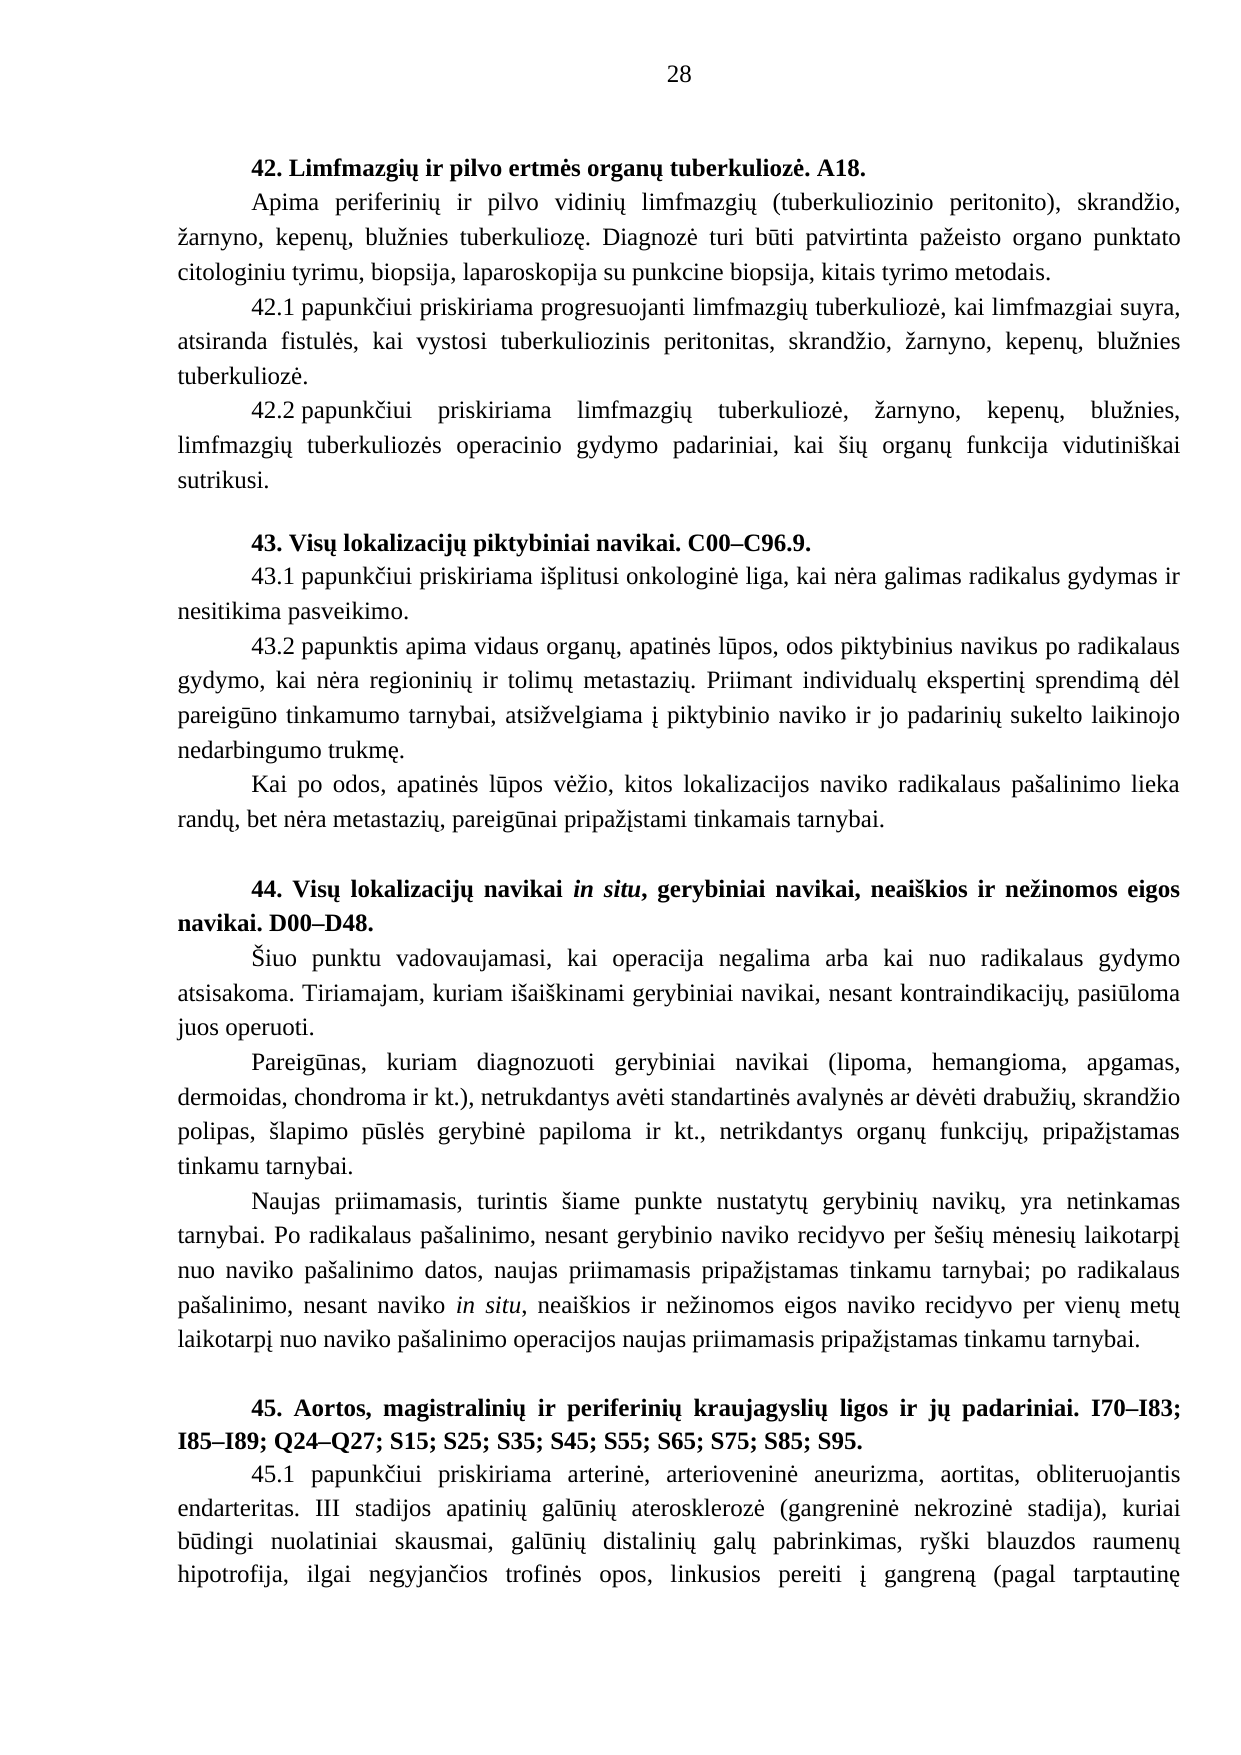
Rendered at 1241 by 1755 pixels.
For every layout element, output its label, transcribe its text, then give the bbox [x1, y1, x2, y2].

text 42. Limfmazgių ir pilvo ertmės organų tuberkuliozė. A18. [177, 153, 1181, 182]
text 45. Aortos, magistralinių ir periferinių kraujagyslių ligos ir jų padariniai. I70–I83; I85–I89; Q24–Q27; S15; S25; S35; S45; S55; S65; S75; S85; S95. [177, 1388, 1181, 1455]
text Pareigūnas, kuriam diagnozuoti gerybiniai navikai (lipoma, hemangioma, apgamas, dermoidas, chondroma ir kt.), netrukdantys avėti standartinės avalynės ar dėvėti drabužių, skrandžio polipas, šlapimo pūslės gerybinė papiloma ir kt., netrikdantys organų funkcijų, pripažįstamas tinkamu tarnybai. [177, 1047, 1181, 1180]
text 44. Visų lokalizacijų navikai in situ, gerybiniai navikai, neaiškios ir nežinomos eigos navikai. D00–D48. [177, 874, 1181, 937]
text 42.1 papunkčiui priskiriama progresuojanti limfmazgių tuberkuliozė, kai limfmazgiai suyra, atsiranda fistulės, kai vystosi tuberkuliozinis peritonitas, skrandžio, žarnyno, kepenų, blužnies tuberkuliozė. [177, 292, 1181, 390]
text 43. Visų lokalizacijų piktybiniai navikai. C00–C96.9. [177, 528, 1181, 557]
text Apima periferinių ir pilvo vidinių limfmazgių (tuberkuliozinio peritonito), skrandžio, žarnyno, kepenų, blužnies tuberkuliozę. Diagnozė turi būti patvirtinta pažeisto organo punktato citologiniu tyrimu, biopsija, laparoskopija su punkcine biopsija, kitais tyrimo metodais. [177, 187, 1181, 286]
text 43.2 papunktis apima vidaus organų, apatinės lūpos, odos piktybinius navikus po radikalaus gydymo, kai nėra regioninių ir tolimų metastazių. Priimant individualų ekspertinį sprendimą dėl pareigūno tinkamumo tarnybai, atsižvelgiama į piktybinio naviko ir jo padarinių sukelto laikinojo nedarbingumo trukmę. [177, 631, 1181, 764]
text 45.1 papunkčiui priskiriama arterinė, arterioveninė aneurizma, aortitas, obliteruojantis endarteritas. III stadijos apatinių galūnių aterosklerozė (gangreninė nekrozinė stadija), kuriai būdingi nuolatiniai skausmai, galūnių distalinių galų pabrinkimas, ryški blauzdos raumenų hipotrofija, ilgai negyjančios trofinės opos, linkusios pereiti į gangreną (pagal tarptautinę [177, 1455, 1181, 1588]
text Naujas priimamasis, turintis šiame punkte nustatytų gerybinių navikų, yra netinkamas tarnybai. Po radikalaus pašalinimo, nesant gerybinio naviko recidyvo per šešių mėnesių laikotarpį nuo naviko pašalinimo datos, naujas priimamasis pripažįstamas tinkamu tarnybai; po radikalaus pašalinimo, nesant naviko in situ, neaiškios ir nežinomos eigos naviko recidyvo per vienų metų laikotarpį nuo naviko pašalinimo operacijos naujas priimamasis pripažįstamas tinkamu tarnybai. [177, 1186, 1181, 1353]
text Šiuo punktu vadovaujamasi, kai operacija negalima arba kai nuo radikalaus gydymo atsisakoma. Tiriamajam, kuriam išaiškinami gerybiniai navikai, nesant kontraindikacijų, pasiūloma juos operuoti. [177, 943, 1181, 1041]
text 43.1 papunkčiui priskiriama išplitusi onkologinė liga, kai nėra galimas radikalus gydymas ir nesitikima pasveikimo. [177, 561, 1181, 625]
text 42.2 papunkčiui priskiriama limfmazgių tuberkuliozė, žarnyno, kepenų, blužnies, limfmazgių tuberkuliozės operacinio gydymo padariniai, kai šių organų funkcija vidutiniškai sutrikusi. [177, 396, 1181, 494]
text Kai po odos, apatinės lūpos vėžio, kitos lokalizacijos naviko radikalaus pašalinimo lieka randų, bet nėra metastazių, pareigūnai pripažįstami tinkamais tarnybai. [177, 769, 1181, 833]
